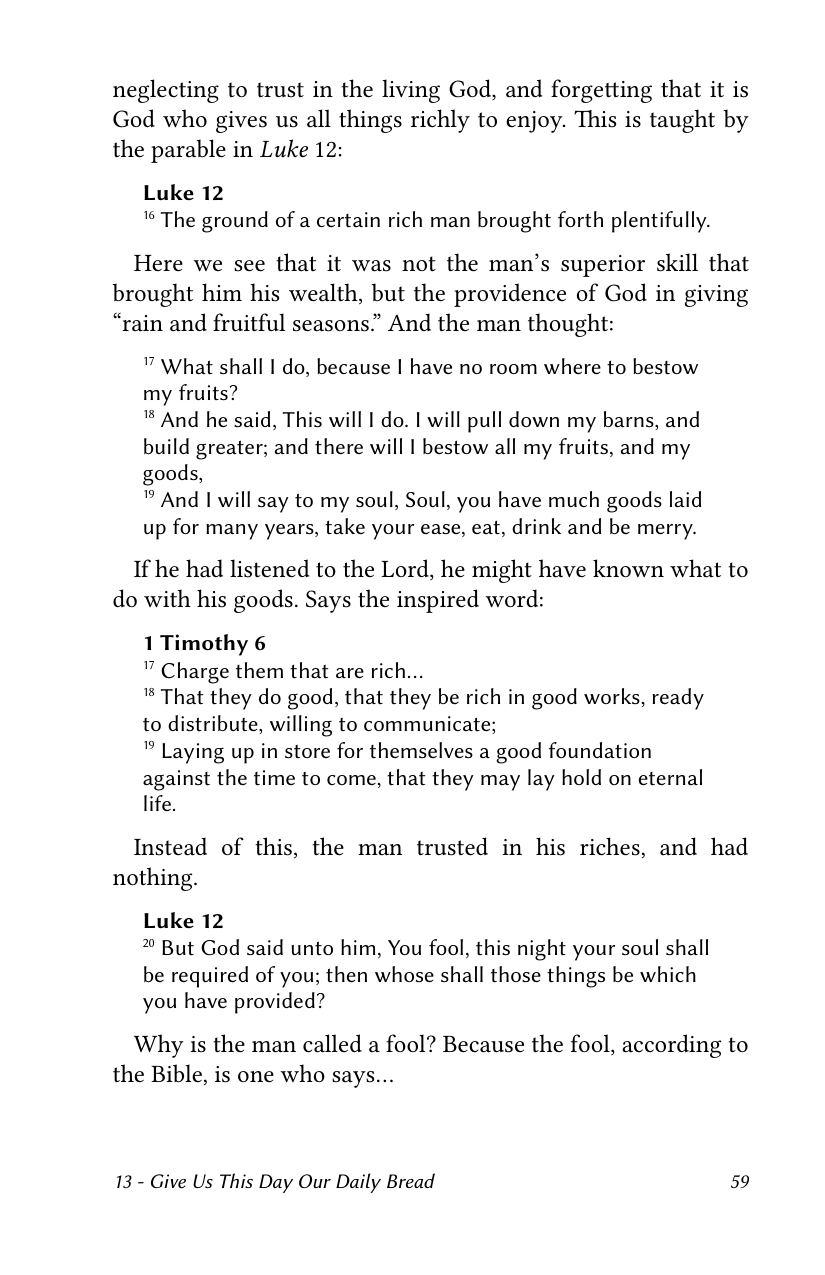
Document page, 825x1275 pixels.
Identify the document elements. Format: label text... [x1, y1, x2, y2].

text neglecting to trust in the living God, and forgetting that it is God who gives us all things richly to enjoy. This is taught by the parable in Luke 12: [112, 75, 750, 163]
text 1 Timothy 6 [142, 630, 750, 656]
text 18 That they do good, that they be rich in good works, ready to distribute, willing to communicate; [142, 684, 720, 737]
text Luke 12 [142, 907, 750, 934]
text 19 Laying up in store for themselves a good foundation against the time to come, that they may lay hold on eternal life. [142, 738, 720, 817]
text 19 And I will say to my soul, Soul, you have much goods laid up for many years, take your ease, eat, drink and be merry. [142, 487, 720, 540]
text 16 The ground of a certain rich man brought forth plentifully. [142, 207, 720, 233]
text 17 Charge them that are rich... [142, 658, 720, 684]
text If he had listened to the Lord, he might have known what to do with his goods. Says the inspired word: [112, 555, 750, 614]
text 20 But God said unto him, You fool, this night your soul shall be required of you; then whose shall those things be which you have provided? [142, 935, 720, 1014]
text Luke 12 [142, 180, 750, 206]
text Why is the man called a fool? Because the fool, according to the Bible, is one who says… [112, 1030, 750, 1088]
text 18 And he said, This will I do. I will pull down my barns, and build greater; and there will I bestow all my fruits, and my goods, [142, 407, 720, 486]
text Here we see that it was not the man’s superior skill that brought him his wealth, but the providence of God in giving “rain and fruitful seasons.” And the man thought: [112, 249, 750, 337]
text Instead of this, the man trusted in his riches, and had nothing. [112, 833, 750, 891]
text 17 What shall I do, because I have no room where to bestow my fruits? [142, 354, 720, 406]
